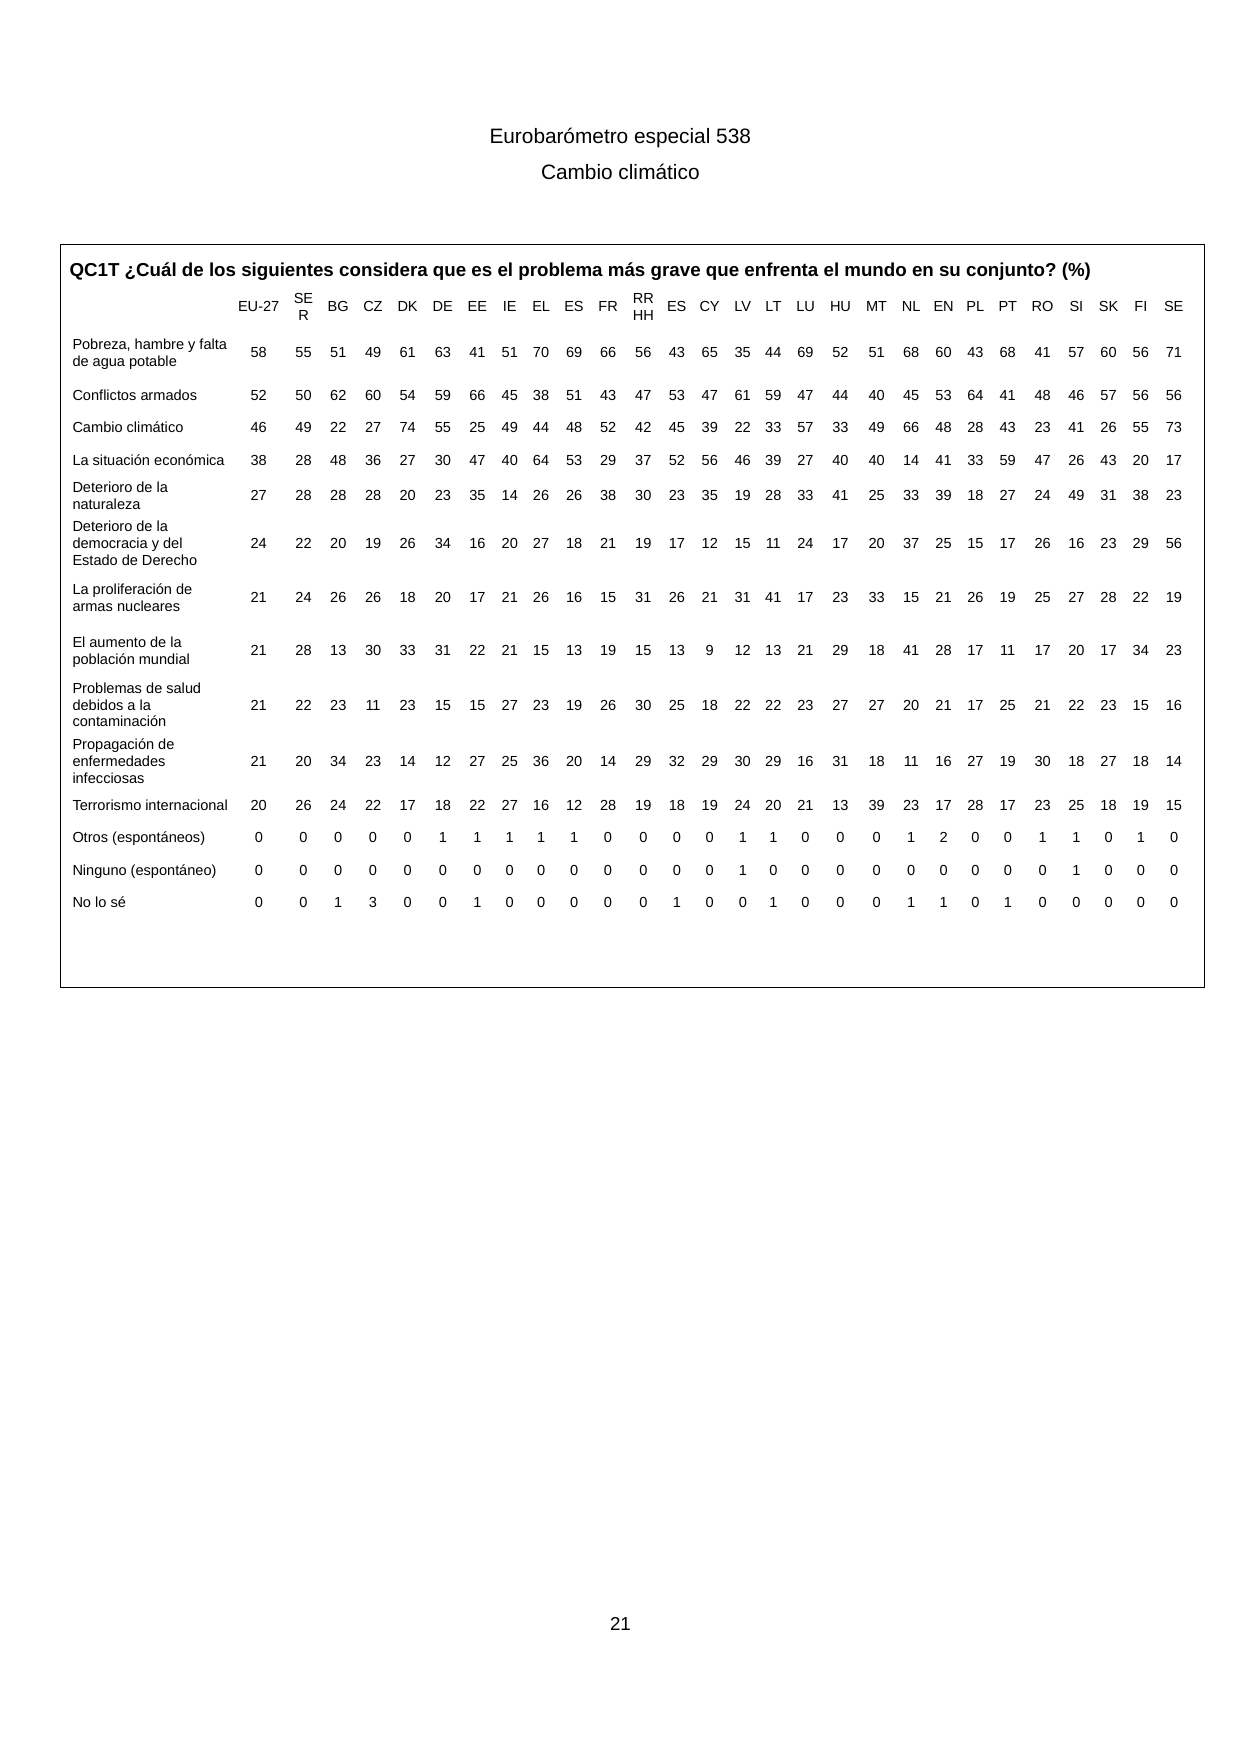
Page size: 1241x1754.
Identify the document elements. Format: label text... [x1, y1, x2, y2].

table_cell 56 [1125, 326, 1156, 378]
table_header PT [991, 286, 1024, 326]
table_cell 15 [894, 571, 928, 624]
table_cell 33 [894, 476, 928, 515]
table_header EN [928, 286, 959, 326]
table_cell 22 [727, 677, 758, 733]
table_cell 0 [1024, 854, 1061, 886]
table_cell [591, 919, 625, 951]
table_cell 27 [1091, 733, 1125, 789]
table_cell 21 [231, 733, 286, 789]
table_cell 26 [356, 571, 390, 624]
table_cell La situación económica [69, 443, 231, 476]
table_cell 23 [1156, 624, 1191, 677]
table_cell [789, 919, 822, 951]
table_cell 25 [661, 677, 692, 733]
table_cell 25 [1024, 571, 1061, 624]
table_cell [425, 919, 460, 951]
table_cell 39 [758, 443, 788, 476]
table_cell 25 [494, 733, 525, 789]
table_cell 39 [859, 789, 894, 821]
table_cell 30 [625, 677, 661, 733]
table_cell 23 [661, 476, 692, 515]
table_cell 19 [692, 789, 727, 821]
table_cell 1 [894, 886, 928, 918]
table_cell 0 [591, 854, 625, 886]
table_cell 61 [390, 326, 425, 378]
table_cell 0 [460, 854, 494, 886]
table_cell 23 [1091, 677, 1125, 733]
table_cell 17 [1156, 443, 1191, 476]
table_cell 46 [1061, 379, 1091, 411]
table_cell 1 [661, 886, 692, 918]
table_cell 21 [231, 677, 286, 733]
table_cell 40 [822, 443, 858, 476]
table_cell 54 [390, 379, 425, 411]
table_cell 15 [425, 677, 460, 733]
table_cell 30 [727, 733, 758, 789]
table_cell 66 [894, 411, 928, 443]
table_cell 20 [231, 789, 286, 821]
table_cell 0 [859, 886, 894, 918]
table_header SK [1091, 286, 1125, 326]
table_cell 48 [557, 411, 591, 443]
table_cell 42 [625, 411, 661, 443]
table_cell 74 [390, 411, 425, 443]
table_cell 15 [959, 515, 991, 571]
table_cell 14 [1156, 733, 1191, 789]
table_cell 33 [390, 624, 425, 677]
table_cell 30 [1024, 733, 1061, 789]
table_cell 53 [928, 379, 959, 411]
table_header LU [789, 286, 822, 326]
table_cell 1 [1061, 821, 1091, 854]
table_header ES [661, 286, 692, 326]
table_cell 28 [959, 789, 991, 821]
table_cell 59 [758, 379, 788, 411]
table_cell [525, 919, 557, 951]
table_cell 19 [991, 733, 1024, 789]
table_cell No lo sé [69, 886, 231, 918]
table_header DE [425, 286, 460, 326]
table_cell 23 [390, 677, 425, 733]
table_cell 60 [356, 379, 390, 411]
table_cell 28 [286, 624, 320, 677]
table_header LV [727, 286, 758, 326]
table_cell 0 [692, 854, 727, 886]
table_cell 0 [822, 854, 858, 886]
table_cell 28 [928, 624, 959, 677]
table_cell 47 [692, 379, 727, 411]
table_header SE [1156, 286, 1191, 326]
table_cell 60 [928, 326, 959, 378]
table_cell 30 [625, 476, 661, 515]
table_cell Cambio climático [69, 411, 231, 443]
table_cell 38 [231, 443, 286, 476]
table_header BG [320, 286, 356, 326]
table_cell 15 [1156, 789, 1191, 821]
table_cell 1 [894, 821, 928, 854]
table_header FI [1125, 286, 1156, 326]
table_cell 24 [789, 515, 822, 571]
table_cell 27 [231, 476, 286, 515]
table_cell 51 [320, 326, 356, 378]
table_header MT [859, 286, 894, 326]
table_cell 0 [959, 886, 991, 918]
table_cell 28 [1091, 571, 1125, 624]
table_cell 0 [390, 886, 425, 918]
table_cell [727, 919, 758, 951]
table_header SI [1061, 286, 1091, 326]
table_cell [859, 919, 894, 951]
table_cell Ninguno (espontáneo) [69, 854, 231, 886]
table_cell 55 [425, 411, 460, 443]
table_cell [390, 919, 425, 951]
table_cell 47 [789, 379, 822, 411]
table_cell 18 [661, 789, 692, 821]
table_cell 38 [1125, 476, 1156, 515]
table_cell 20 [1061, 624, 1091, 677]
table_header PL [959, 286, 991, 326]
table_header EL [525, 286, 557, 326]
table_cell 27 [356, 411, 390, 443]
table_cell 16 [557, 571, 591, 624]
table_cell 22 [758, 677, 788, 733]
table_cell 21 [928, 677, 959, 733]
table_cell 1 [425, 821, 460, 854]
table_cell 28 [286, 443, 320, 476]
table_cell 1 [494, 821, 525, 854]
table_cell 0 [356, 821, 390, 854]
table_cell 17 [1024, 624, 1061, 677]
table_cell 41 [1024, 326, 1061, 378]
table_cell 36 [356, 443, 390, 476]
table_cell 29 [822, 624, 858, 677]
table_cell 18 [692, 677, 727, 733]
table_cell 52 [661, 443, 692, 476]
table_cell 23 [894, 789, 928, 821]
table_cell 0 [1156, 854, 1191, 886]
table_cell 17 [789, 571, 822, 624]
table_cell 0 [959, 821, 991, 854]
table_cell 26 [557, 476, 591, 515]
table_cell 56 [692, 443, 727, 476]
table_header EE [460, 286, 494, 326]
table_cell 0 [625, 886, 661, 918]
table_cell 15 [460, 677, 494, 733]
table_cell [1156, 919, 1191, 951]
table_header LT [758, 286, 788, 326]
table_cell 27 [390, 443, 425, 476]
text QC1T ¿Cuál de los siguientes considera que es el problema más grave que enfrenta el mundo en su conjunto? (%) [69, 259, 1195, 281]
table_cell 26 [525, 476, 557, 515]
table_cell 58 [231, 326, 286, 378]
table_cell 31 [1091, 476, 1125, 515]
table_cell 19 [1125, 789, 1156, 821]
table_cell 18 [1091, 789, 1125, 821]
table_cell 0 [822, 886, 858, 918]
table_cell 69 [789, 326, 822, 378]
table_cell 31 [822, 733, 858, 789]
table_cell 27 [859, 677, 894, 733]
table_cell 51 [557, 379, 591, 411]
table_cell 1 [460, 821, 494, 854]
table_cell 29 [758, 733, 788, 789]
table_cell 57 [1061, 326, 1091, 378]
table_cell 0 [525, 854, 557, 886]
table_cell 27 [525, 515, 557, 571]
table_cell 64 [525, 443, 557, 476]
table_cell 0 [1061, 886, 1091, 918]
table_cell 41 [758, 571, 788, 624]
table_header ES [557, 286, 591, 326]
table_cell 0 [286, 821, 320, 854]
table_cell 36 [525, 733, 557, 789]
table_header IE [494, 286, 525, 326]
table_cell 0 [591, 821, 625, 854]
table_cell 32 [661, 733, 692, 789]
table_cell [557, 919, 591, 951]
table_cell Propagación de enfermedades infecciosas [69, 733, 231, 789]
table_header [69, 286, 231, 326]
table_cell 22 [1125, 571, 1156, 624]
table_cell 14 [591, 733, 625, 789]
table_cell 35 [692, 476, 727, 515]
table_cell 49 [356, 326, 390, 378]
table_cell 23 [822, 571, 858, 624]
table_cell 29 [591, 443, 625, 476]
table_cell 26 [320, 571, 356, 624]
table_cell 41 [894, 624, 928, 677]
table_cell 48 [1024, 379, 1061, 411]
table_cell 3 [356, 886, 390, 918]
table_cell 44 [525, 411, 557, 443]
table_cell 26 [591, 677, 625, 733]
table_cell 12 [727, 624, 758, 677]
table_cell [1125, 919, 1156, 951]
table_header CY [692, 286, 727, 326]
table_header CZ [356, 286, 390, 326]
table_cell 24 [1024, 476, 1061, 515]
table_cell 48 [928, 411, 959, 443]
table_cell 18 [859, 733, 894, 789]
table_cell 20 [286, 733, 320, 789]
table_cell 40 [859, 379, 894, 411]
table_cell 17 [959, 677, 991, 733]
table_cell 21 [789, 789, 822, 821]
table_cell [928, 919, 959, 951]
table_cell 29 [625, 733, 661, 789]
table_cell 33 [859, 571, 894, 624]
table_cell 43 [661, 326, 692, 378]
table_cell 25 [460, 411, 494, 443]
table_header RRHH [625, 286, 661, 326]
table_cell 31 [625, 571, 661, 624]
table_cell 23 [1156, 476, 1191, 515]
table_cell 57 [1091, 379, 1125, 411]
table_cell 23 [320, 677, 356, 733]
table_cell 20 [758, 789, 788, 821]
table_cell 66 [460, 379, 494, 411]
table_cell El aumento de la población mundial [69, 624, 231, 677]
table_header HU [822, 286, 858, 326]
table_cell 43 [959, 326, 991, 378]
table_cell 16 [525, 789, 557, 821]
table_cell 28 [286, 476, 320, 515]
table_cell 49 [1061, 476, 1091, 515]
table_cell 17 [991, 515, 1024, 571]
table_cell 39 [692, 411, 727, 443]
table_cell 22 [460, 789, 494, 821]
table_cell 27 [991, 476, 1024, 515]
table_cell 26 [1024, 515, 1061, 571]
table_cell 9 [692, 624, 727, 677]
table_cell 19 [625, 789, 661, 821]
table_cell Deterioro de la democracia y del Estado de Derecho [69, 515, 231, 571]
table_cell 45 [661, 411, 692, 443]
table_cell 0 [991, 854, 1024, 886]
table_cell 0 [692, 886, 727, 918]
table_cell 56 [625, 326, 661, 378]
table_cell 33 [789, 476, 822, 515]
table_cell 0 [859, 821, 894, 854]
table_cell 21 [231, 624, 286, 677]
table_cell 0 [692, 821, 727, 854]
table_cell 0 [557, 854, 591, 886]
table_cell [69, 919, 231, 951]
table_cell 48 [320, 443, 356, 476]
table_cell 34 [425, 515, 460, 571]
table_cell 49 [286, 411, 320, 443]
table_cell 27 [822, 677, 858, 733]
table_cell [1061, 919, 1091, 951]
table_cell 31 [727, 571, 758, 624]
table_cell 11 [356, 677, 390, 733]
table_cell 22 [727, 411, 758, 443]
table_cell 51 [494, 326, 525, 378]
table_cell 35 [460, 476, 494, 515]
table_cell 0 [758, 854, 788, 886]
table_cell 23 [425, 476, 460, 515]
table_cell 0 [859, 854, 894, 886]
table_cell [692, 919, 727, 951]
table_cell 0 [390, 821, 425, 854]
table_cell 26 [661, 571, 692, 624]
table_cell [460, 919, 494, 951]
table_cell 37 [625, 443, 661, 476]
table_cell 29 [1125, 515, 1156, 571]
table_cell 57 [789, 411, 822, 443]
table_cell 46 [231, 411, 286, 443]
table_cell Deterioro de la naturaleza [69, 476, 231, 515]
table_cell 68 [894, 326, 928, 378]
table_cell 20 [859, 515, 894, 571]
table_cell 0 [822, 821, 858, 854]
table_cell [356, 919, 390, 951]
table_cell 14 [494, 476, 525, 515]
table_cell 2 [928, 821, 959, 854]
table_header RO [1024, 286, 1061, 326]
table_cell 52 [591, 411, 625, 443]
table_cell 0 [1091, 886, 1125, 918]
table_cell 1 [1061, 854, 1091, 886]
table_cell La proliferación de armas nucleares [69, 571, 231, 624]
table_cell 20 [894, 677, 928, 733]
table_cell 28 [591, 789, 625, 821]
table_cell 13 [320, 624, 356, 677]
table_cell 20 [557, 733, 591, 789]
table_cell 49 [494, 411, 525, 443]
table_cell 19 [991, 571, 1024, 624]
table_cell 41 [991, 379, 1024, 411]
table_cell 33 [959, 443, 991, 476]
table_cell 31 [425, 624, 460, 677]
table_cell 21 [1024, 677, 1061, 733]
table_cell 21 [928, 571, 959, 624]
table_header NL [894, 286, 928, 326]
table_cell 27 [494, 677, 525, 733]
table_cell 0 [1156, 886, 1191, 918]
table_cell 26 [525, 571, 557, 624]
table_cell 0 [661, 821, 692, 854]
table_cell 0 [727, 886, 758, 918]
table_cell 30 [425, 443, 460, 476]
table_cell 22 [320, 411, 356, 443]
table_cell 24 [231, 515, 286, 571]
table_cell 15 [525, 624, 557, 677]
table_cell 21 [494, 624, 525, 677]
table_cell 40 [859, 443, 894, 476]
table_header DK [390, 286, 425, 326]
table_cell 43 [591, 379, 625, 411]
table_cell 0 [425, 854, 460, 886]
table_cell 0 [1125, 854, 1156, 886]
table_cell Problemas de salud debidos a la contaminación [69, 677, 231, 733]
table_cell 43 [991, 411, 1024, 443]
table_cell 23 [1024, 789, 1061, 821]
table_cell 0 [1024, 886, 1061, 918]
table_cell 13 [557, 624, 591, 677]
table_cell 56 [1156, 515, 1191, 571]
table_cell 1 [991, 886, 1024, 918]
table_cell 20 [425, 571, 460, 624]
table_cell 47 [460, 443, 494, 476]
table_cell 13 [822, 789, 858, 821]
table_cell 45 [894, 379, 928, 411]
table_cell 33 [822, 411, 858, 443]
table_cell 40 [494, 443, 525, 476]
table_cell 1 [758, 886, 788, 918]
table_cell 59 [425, 379, 460, 411]
table_cell 20 [390, 476, 425, 515]
table_cell 1 [727, 821, 758, 854]
table_cell [1024, 919, 1061, 951]
table_cell 26 [286, 789, 320, 821]
table_cell 0 [390, 854, 425, 886]
table_cell 27 [959, 733, 991, 789]
table_cell 53 [557, 443, 591, 476]
table_header EU-27 [231, 286, 286, 326]
table_cell 47 [625, 379, 661, 411]
table_cell 12 [692, 515, 727, 571]
table_cell 0 [557, 886, 591, 918]
table_cell 20 [320, 515, 356, 571]
table_cell 0 [425, 886, 460, 918]
table_cell 52 [231, 379, 286, 411]
table_cell 22 [460, 624, 494, 677]
table_cell Conflictos armados [69, 379, 231, 411]
table_cell 28 [320, 476, 356, 515]
table_cell 0 [789, 821, 822, 854]
table_cell 47 [1024, 443, 1061, 476]
table_cell 65 [692, 326, 727, 378]
table_cell 21 [692, 571, 727, 624]
table_cell 11 [758, 515, 788, 571]
table_cell 26 [1091, 411, 1125, 443]
table_cell 18 [859, 624, 894, 677]
table_cell 35 [727, 326, 758, 378]
table_cell [894, 919, 928, 951]
table_cell 62 [320, 379, 356, 411]
table_header SER [286, 286, 320, 326]
table_cell 60 [1091, 326, 1125, 378]
table_cell 16 [460, 515, 494, 571]
table_cell 61 [727, 379, 758, 411]
table_cell 45 [494, 379, 525, 411]
table_cell 0 [231, 821, 286, 854]
table_cell 19 [727, 476, 758, 515]
table_cell 63 [425, 326, 460, 378]
table_cell 17 [991, 789, 1024, 821]
table_cell 14 [894, 443, 928, 476]
table_cell 25 [991, 677, 1024, 733]
table_cell 17 [1091, 624, 1125, 677]
table_cell 15 [1125, 677, 1156, 733]
table_cell 15 [591, 571, 625, 624]
table_cell 22 [286, 677, 320, 733]
table_cell 50 [286, 379, 320, 411]
table_cell 0 [231, 854, 286, 886]
table_cell 73 [1156, 411, 1191, 443]
table_cell 66 [591, 326, 625, 378]
table_cell 1 [928, 886, 959, 918]
table_cell 56 [1125, 379, 1156, 411]
table_cell 16 [789, 733, 822, 789]
table_cell 28 [356, 476, 390, 515]
table_cell 0 [661, 854, 692, 886]
table_cell 13 [661, 624, 692, 677]
table_cell 68 [991, 326, 1024, 378]
table_cell 0 [1091, 821, 1125, 854]
table_cell 12 [557, 789, 591, 821]
table_cell 15 [625, 624, 661, 677]
table_cell 34 [320, 733, 356, 789]
table_cell 46 [727, 443, 758, 476]
table_cell 0 [494, 854, 525, 886]
table_cell 0 [894, 854, 928, 886]
table_header FR [591, 286, 625, 326]
table_cell 56 [1156, 379, 1191, 411]
table_cell 70 [525, 326, 557, 378]
table_cell 21 [231, 571, 286, 624]
table_cell 22 [1061, 677, 1091, 733]
table_cell 27 [494, 789, 525, 821]
table_cell [494, 919, 525, 951]
table_cell 22 [286, 515, 320, 571]
table_cell 28 [758, 476, 788, 515]
table_cell 11 [991, 624, 1024, 677]
table_cell [231, 919, 286, 951]
table_cell 23 [356, 733, 390, 789]
table_cell 17 [390, 789, 425, 821]
table_cell 0 [320, 854, 356, 886]
table_cell 0 [789, 854, 822, 886]
table_cell 25 [859, 476, 894, 515]
table_cell Otros (espontáneos) [69, 821, 231, 854]
table_cell 1 [758, 821, 788, 854]
table_cell Pobreza, hambre y falta de agua potable [69, 326, 231, 378]
table_cell 17 [661, 515, 692, 571]
table_cell 25 [928, 515, 959, 571]
table_cell 21 [494, 571, 525, 624]
table_cell 0 [356, 854, 390, 886]
table_cell 38 [591, 476, 625, 515]
table_cell 18 [390, 571, 425, 624]
table_cell 19 [591, 624, 625, 677]
table_cell 17 [460, 571, 494, 624]
table_cell 27 [460, 733, 494, 789]
table_cell 30 [356, 624, 390, 677]
table_cell 17 [959, 624, 991, 677]
table_cell 20 [494, 515, 525, 571]
table_cell 24 [320, 789, 356, 821]
table_cell 16 [1156, 677, 1191, 733]
table_cell 0 [625, 821, 661, 854]
table_cell 49 [859, 411, 894, 443]
table_cell 0 [991, 821, 1024, 854]
table_cell 24 [727, 789, 758, 821]
table_cell 41 [460, 326, 494, 378]
table_cell [1091, 919, 1125, 951]
table_cell 37 [894, 515, 928, 571]
table_cell 19 [1156, 571, 1191, 624]
table_cell 16 [928, 733, 959, 789]
table_cell 28 [959, 411, 991, 443]
table_cell 1 [727, 854, 758, 886]
table_cell 19 [356, 515, 390, 571]
table_cell 0 [525, 886, 557, 918]
table_cell 14 [390, 733, 425, 789]
table_cell 55 [286, 326, 320, 378]
table_cell 38 [525, 379, 557, 411]
table_cell 23 [525, 677, 557, 733]
table_cell 0 [1156, 821, 1191, 854]
table_cell 15 [727, 515, 758, 571]
table_cell 39 [928, 476, 959, 515]
table_cell [959, 919, 991, 951]
table_cell [286, 919, 320, 951]
table_cell 0 [959, 854, 991, 886]
table_cell Terrorismo internacional [69, 789, 231, 821]
table_cell 23 [1091, 515, 1125, 571]
table_cell 1 [320, 886, 356, 918]
table_cell 1 [557, 821, 591, 854]
table_cell 41 [928, 443, 959, 476]
table_cell 1 [1125, 821, 1156, 854]
table_cell 52 [822, 326, 858, 378]
table_cell 12 [425, 733, 460, 789]
table_cell 27 [789, 443, 822, 476]
table_cell 27 [1061, 571, 1091, 624]
table_cell 19 [557, 677, 591, 733]
table_cell 0 [320, 821, 356, 854]
table_cell [625, 919, 661, 951]
table_cell 25 [1061, 789, 1091, 821]
table_cell 21 [789, 624, 822, 677]
table_cell [758, 919, 788, 951]
table_cell 26 [1061, 443, 1091, 476]
table_cell 0 [625, 854, 661, 886]
table_cell 0 [1125, 886, 1156, 918]
table_cell 17 [822, 515, 858, 571]
table_cell 59 [991, 443, 1024, 476]
table_cell 1 [525, 821, 557, 854]
table_cell 41 [822, 476, 858, 515]
table_cell [661, 919, 692, 951]
table_cell 0 [591, 886, 625, 918]
table_cell [991, 919, 1024, 951]
table_cell 26 [390, 515, 425, 571]
table_cell 23 [1024, 411, 1061, 443]
table_cell [320, 919, 356, 951]
table_cell 22 [356, 789, 390, 821]
table_cell 34 [1125, 624, 1156, 677]
table_cell 16 [1061, 515, 1091, 571]
table_cell 0 [286, 886, 320, 918]
table_cell 23 [789, 677, 822, 733]
table_cell 53 [661, 379, 692, 411]
table_cell 69 [557, 326, 591, 378]
table_cell 44 [758, 326, 788, 378]
table_cell 0 [231, 886, 286, 918]
table_cell 18 [557, 515, 591, 571]
table_cell 29 [692, 733, 727, 789]
table_cell 21 [591, 515, 625, 571]
table_cell [822, 919, 858, 951]
table_cell 0 [789, 886, 822, 918]
table_cell 26 [959, 571, 991, 624]
table_cell 0 [1091, 854, 1125, 886]
table_cell 18 [959, 476, 991, 515]
table_cell 33 [758, 411, 788, 443]
table_cell 24 [286, 571, 320, 624]
table_cell 64 [959, 379, 991, 411]
table_cell 20 [1125, 443, 1156, 476]
table_cell 18 [1125, 733, 1156, 789]
table_cell 71 [1156, 326, 1191, 378]
table_cell 18 [1061, 733, 1091, 789]
table_cell 1 [460, 886, 494, 918]
table_cell 11 [894, 733, 928, 789]
table_cell 0 [286, 854, 320, 886]
table_cell 55 [1125, 411, 1156, 443]
table_cell 19 [625, 515, 661, 571]
table_cell 1 [1024, 821, 1061, 854]
table_cell 18 [425, 789, 460, 821]
table_cell 41 [1061, 411, 1091, 443]
table_cell 0 [928, 854, 959, 886]
table_cell 13 [758, 624, 788, 677]
table_cell 44 [822, 379, 858, 411]
table_cell 51 [859, 326, 894, 378]
table_cell 17 [928, 789, 959, 821]
table_cell 0 [494, 886, 525, 918]
table_cell 43 [1091, 443, 1125, 476]
